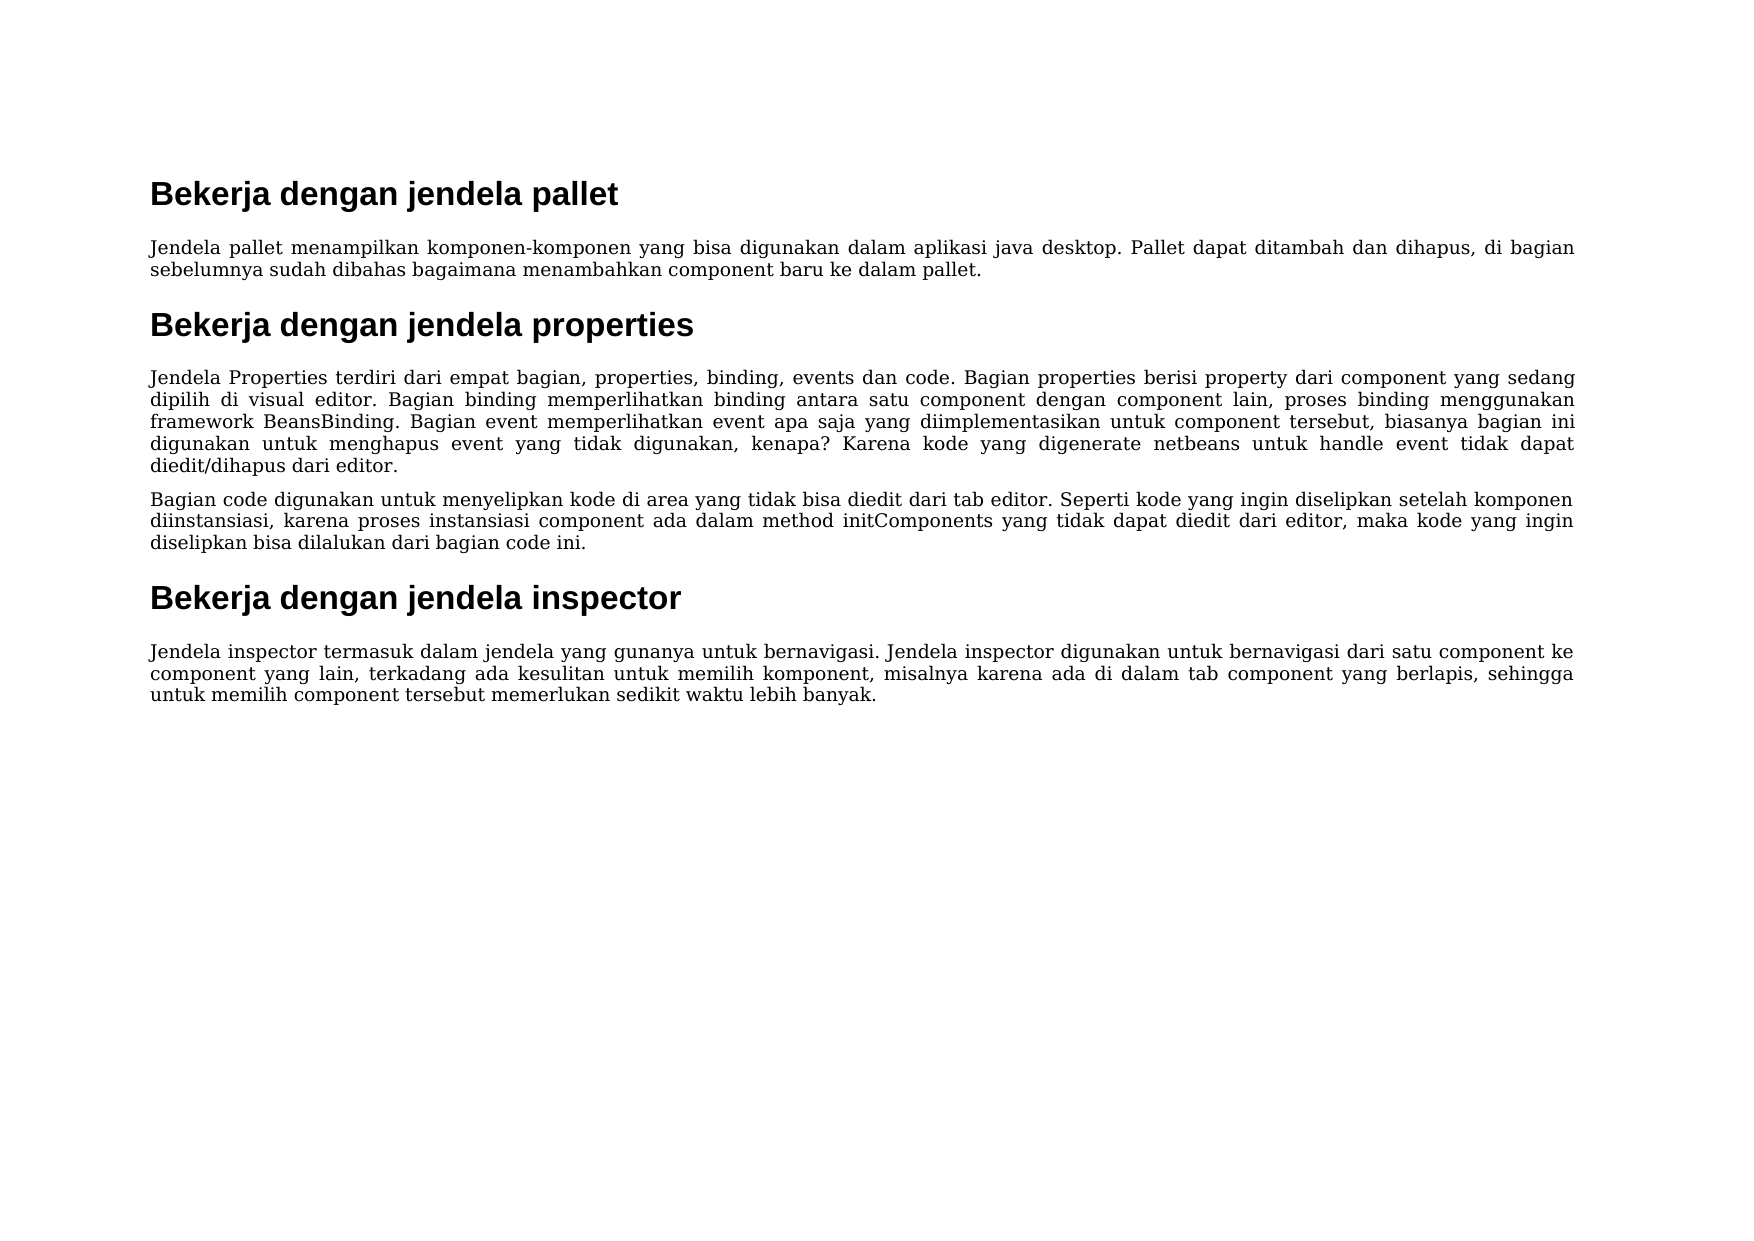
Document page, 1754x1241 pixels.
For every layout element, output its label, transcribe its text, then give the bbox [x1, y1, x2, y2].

text Bagian code digunakan untuk menyelipkan kode di area yang tidak bisa diedit dari tab editor. Seperti kode yang ingin diselipkan setelah komponen diinstansiasi, karena proses instansiasi component ada dalam method initComponents yang tidak dapat diedit dari editor, maka kode yang ingin diselipkan bisa dilalukan dari bagian code ini. [150, 488, 1577, 554]
subtitle Bekerja dengan jendela pallet [150, 176, 1577, 213]
text Jendela inspector termasuk dalam jendela yang gunanya untuk bernavigasi. Jendela inspector digunakan untuk bernavigasi dari satu component ke component yang lain, terkadang ada kesulitan untuk memilih komponent, misalnya karena ada di dalam tab component yang berlapis, sehingga untuk memilih component tersebut memerlukan sedikit waktu lebih banyak. [150, 641, 1577, 706]
text Jendela pallet menampilkan komponen-komponen yang bisa digunakan dalam aplikasi java desktop. Pallet dapat ditambah dan dihapus, di bagian sebelumnya sudah dibahas bagaimana menambahkan component baru ke dalam pallet. [150, 237, 1577, 281]
text Jendela Properties terdiri dari empat bagian, properties, binding, events dan code. Bagian properties berisi property dari component yang sedang dipilih di visual editor. Bagian binding memperlihatkan binding antara satu component dengan component lain, proses binding menggunakan framework BeansBinding. Bagian event memperlihatkan event apa saja yang diimplementasikan untuk component tersebut, biasanya bagian ini digunakan untuk menghapus event yang tidak digunakan, kenapa? Karena kode yang digenerate netbeans untuk handle event tidak dapat diedit/dihapus dari editor. [150, 367, 1577, 477]
subtitle Bekerja dengan jendela inspector [150, 579, 1577, 616]
subtitle Bekerja dengan jendela properties [150, 306, 1577, 343]
